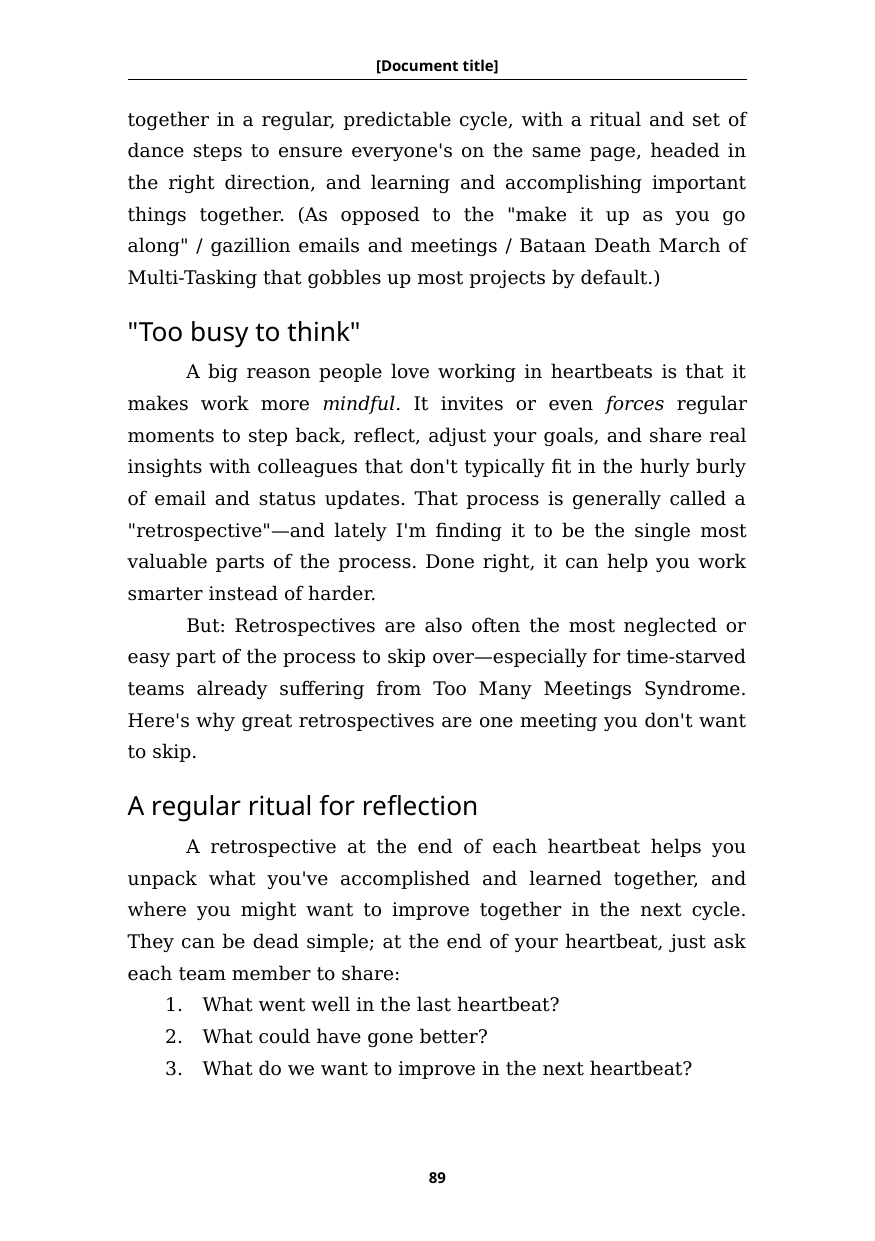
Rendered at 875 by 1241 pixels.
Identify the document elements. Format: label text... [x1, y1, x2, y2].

subtitle A regular ritual for reflection [127, 788, 747, 823]
text A big reason people love working in heartbeats is that it makes work more mindful. It invites or even forces regular moments to step back, reflect, adjust your goals, and share real insights with colleagues that don't typically fit in the hurly burly of email and status updates. That process is generally called a "retrospective"—and lately I'm finding it to be the single most valuable parts of the process. Done right, it can help you work smarter instead of harder. [127, 362, 747, 605]
text together in a regular, predictable cycle, with a ritual and set of dance steps to ensure everyone's on the same page, headed in the right direction, and learning and accomplishing important things together. (As opposed to the "make it up as you go along" / gazillion emails and meetings / Bataan Death March of Multi-Tasking that gobbles up most projects by default.) [127, 109, 747, 289]
subtitle "Too busy to think" [127, 313, 747, 349]
text A retrospective at the end of each heartbeat helps you unpack what you've accomplished and learned together, and where you might want to improve together in the next cycle. They can be dead simple; at the end of your heartbeat, just ask each team member to share: [127, 836, 747, 984]
text But: Retrospectives are also often the most neglected or easy part of the process to skip over—especially for time-starved teams already suffering from Too Many Meetings Syndrome. Here's why great retrospectives are one meeting you don't want to skip. [127, 615, 747, 763]
list What went well in the last heartbeat? [165, 994, 747, 1016]
list What do we want to improve in the next heartbeat? [165, 1058, 747, 1079]
list What could have gone better? [165, 1026, 747, 1048]
